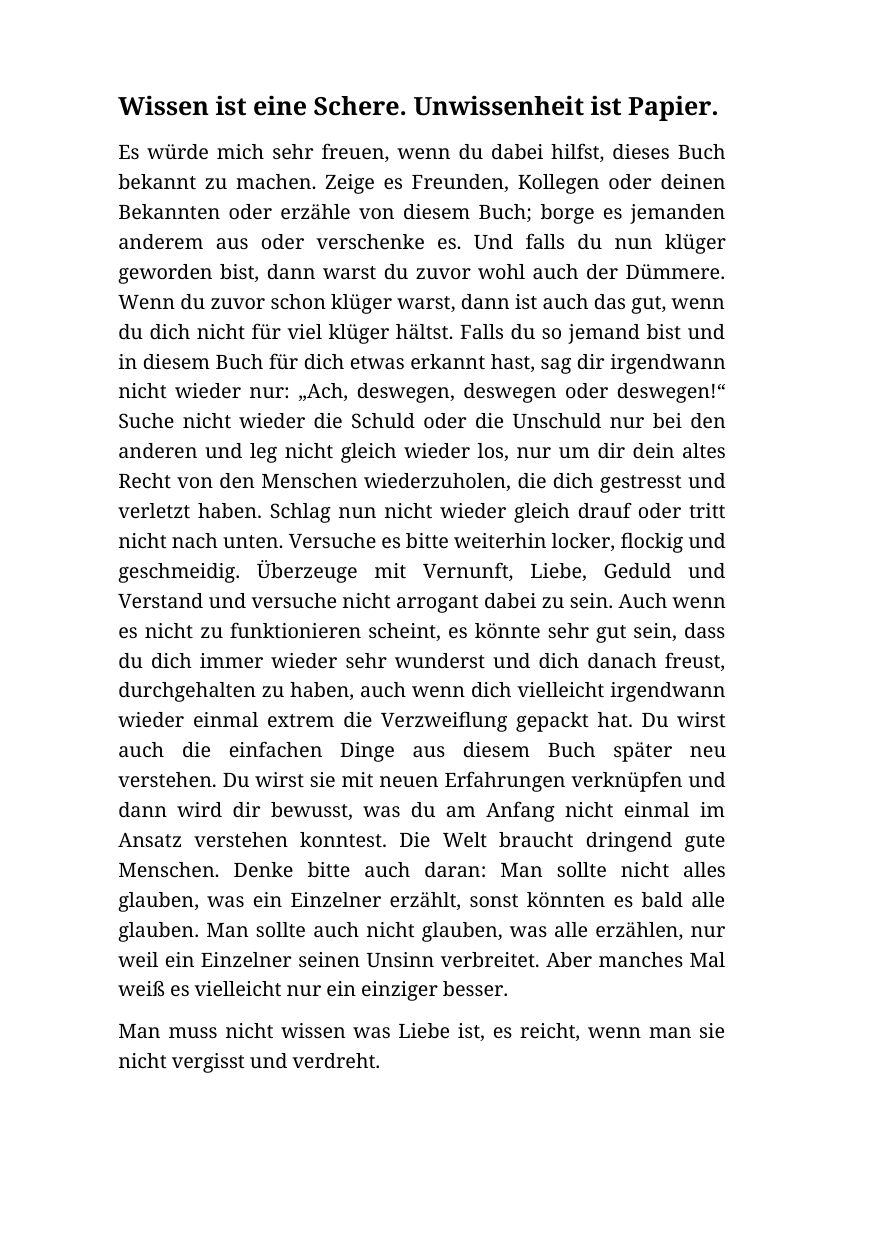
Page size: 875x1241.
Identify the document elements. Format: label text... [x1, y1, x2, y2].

text Es würde mich sehr freuen, wenn du dabei hilfst, dieses Buch bekannt zu machen. Zeige es Freunden, Kollegen oder deinen Bekannten oder erzähle von diesem Buch; borge es jemanden anderem aus oder verschenke es. Und falls du nun klüger geworden bist, dann warst du zuvor wohl auch der Dümmere. Wenn du zuvor schon klüger warst, dann ist auch das gut, wenn du dich nicht für viel klüger hältst. Falls du so jemand bist und in diesem Buch für dich etwas erkannt hast, sag dir irgendwann nicht wieder nur: „Ach, deswegen, deswegen oder deswegen!“ Suche nicht wieder die Schuld oder die Unschuld nur bei den anderen und leg nicht gleich wieder los, nur um dir dein altes Recht von den Menschen wiederzuholen, die dich gestresst und verletzt haben. Schlag nun nicht wieder gleich drauf oder tritt nicht nach unten. Versuche es bitte weiterhin locker, flockig und geschmeidig. Überzeuge mit Vernunft, Liebe, Geduld und Verstand und versuche nicht arrogant dabei zu sein. Auch wenn es nicht zu funktionieren scheint, es könnte sehr gut sein, dass du dich immer wieder sehr wunderst und dich danach freust, durchgehalten zu haben, auch wenn dich vielleicht irgendwann wieder einmal extrem die Verzweiflung gepackt hat. Du wirst auch die einfachen Dinge aus diesem Buch später neu verstehen. Du wirst sie mit neuen Erfahrungen verknüpfen und dann wird dir bewusst, was du am Anfang nicht einmal im Ansatz verstehen konntest. Die Welt braucht dringend gute Menschen. Denke bitte auch daran: Man sollte nicht alles glauben, was ein Einzelner erzählt, sonst könnten es bald alle glauben. Man sollte auch nicht glauben, was alle erzählen, nur weil ein Einzelner seinen Unsinn verbreitet. Aber manches Mal weiß es vielleicht nur ein einziger besser. [118, 139, 726, 1003]
subtitle Wissen ist eine Schere. Unwissenheit ist Papier. [118, 88, 726, 123]
text Man muss nicht wissen was Liebe ist, es reicht, wenn man sie nicht vergisst und verdreht. [118, 1017, 726, 1074]
